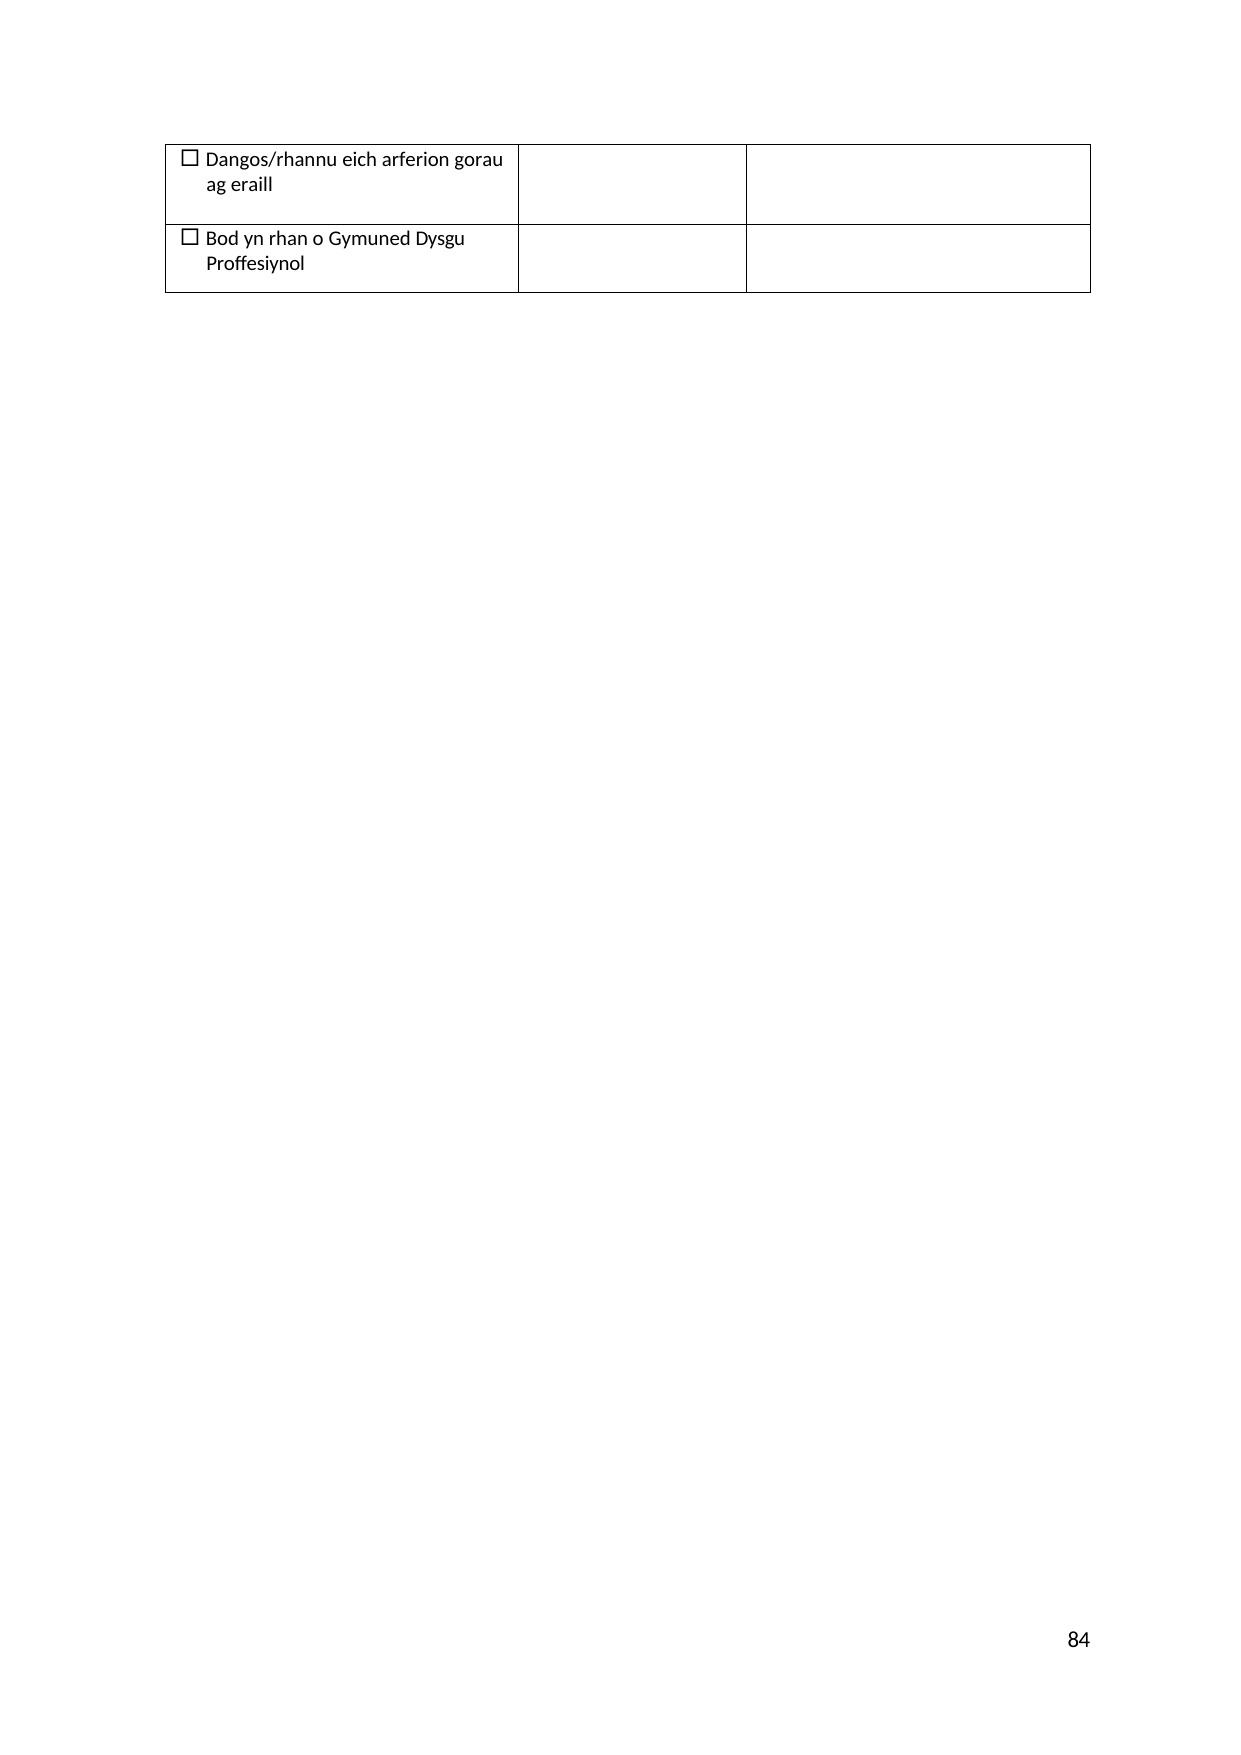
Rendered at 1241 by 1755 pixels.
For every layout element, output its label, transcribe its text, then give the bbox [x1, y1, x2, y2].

table_cell [747, 225, 1090, 292]
table_cell  Bod yn rhan o Gymuned Dysgu Proffesiynol [166, 225, 518, 292]
table_cell [519, 145, 746, 223]
table_cell  Dangos/rhannu eich arferion gorau ag eraill [166, 145, 518, 223]
table_cell [519, 225, 746, 292]
table_cell [747, 145, 1090, 223]
